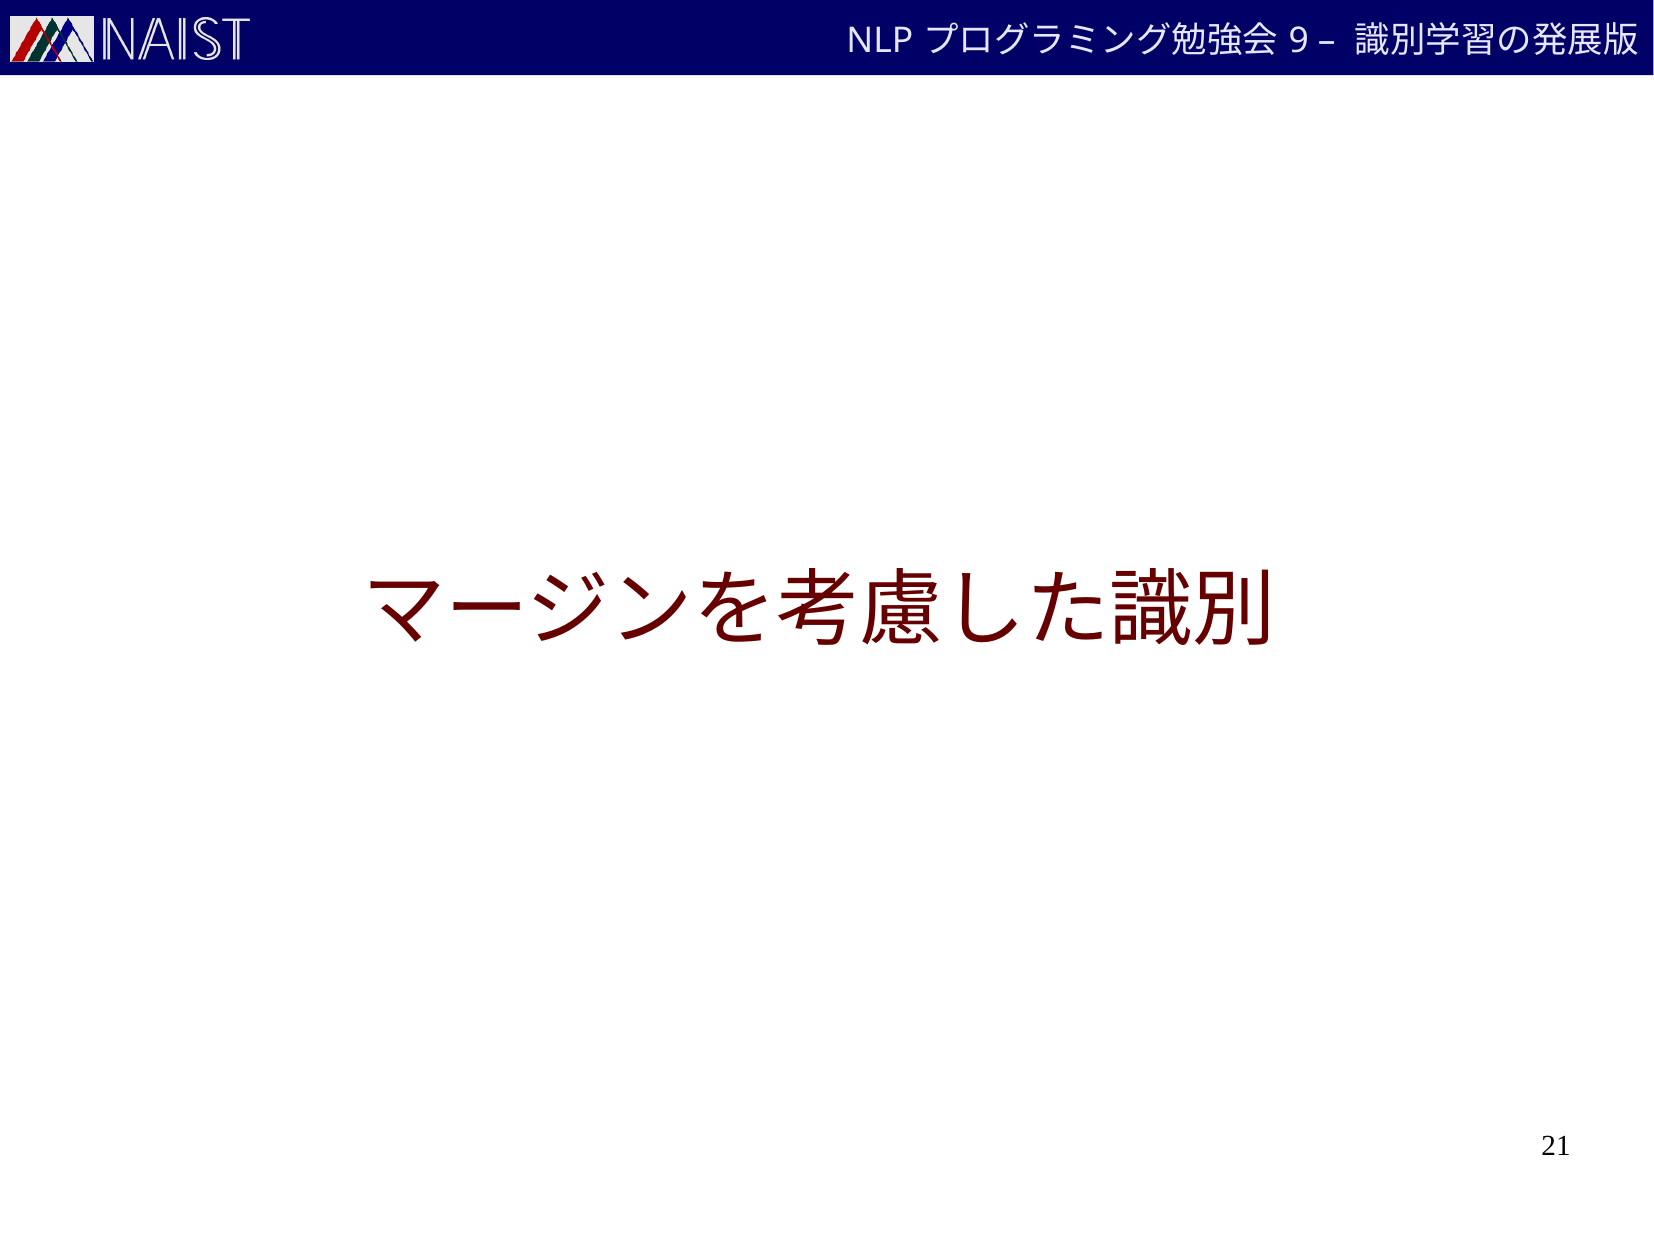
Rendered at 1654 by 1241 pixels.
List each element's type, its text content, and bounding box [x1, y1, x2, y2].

picture [102, 17, 251, 60]
picture [10, 16, 94, 62]
title マージンを考慮した識別 [75, 506, 1564, 698]
